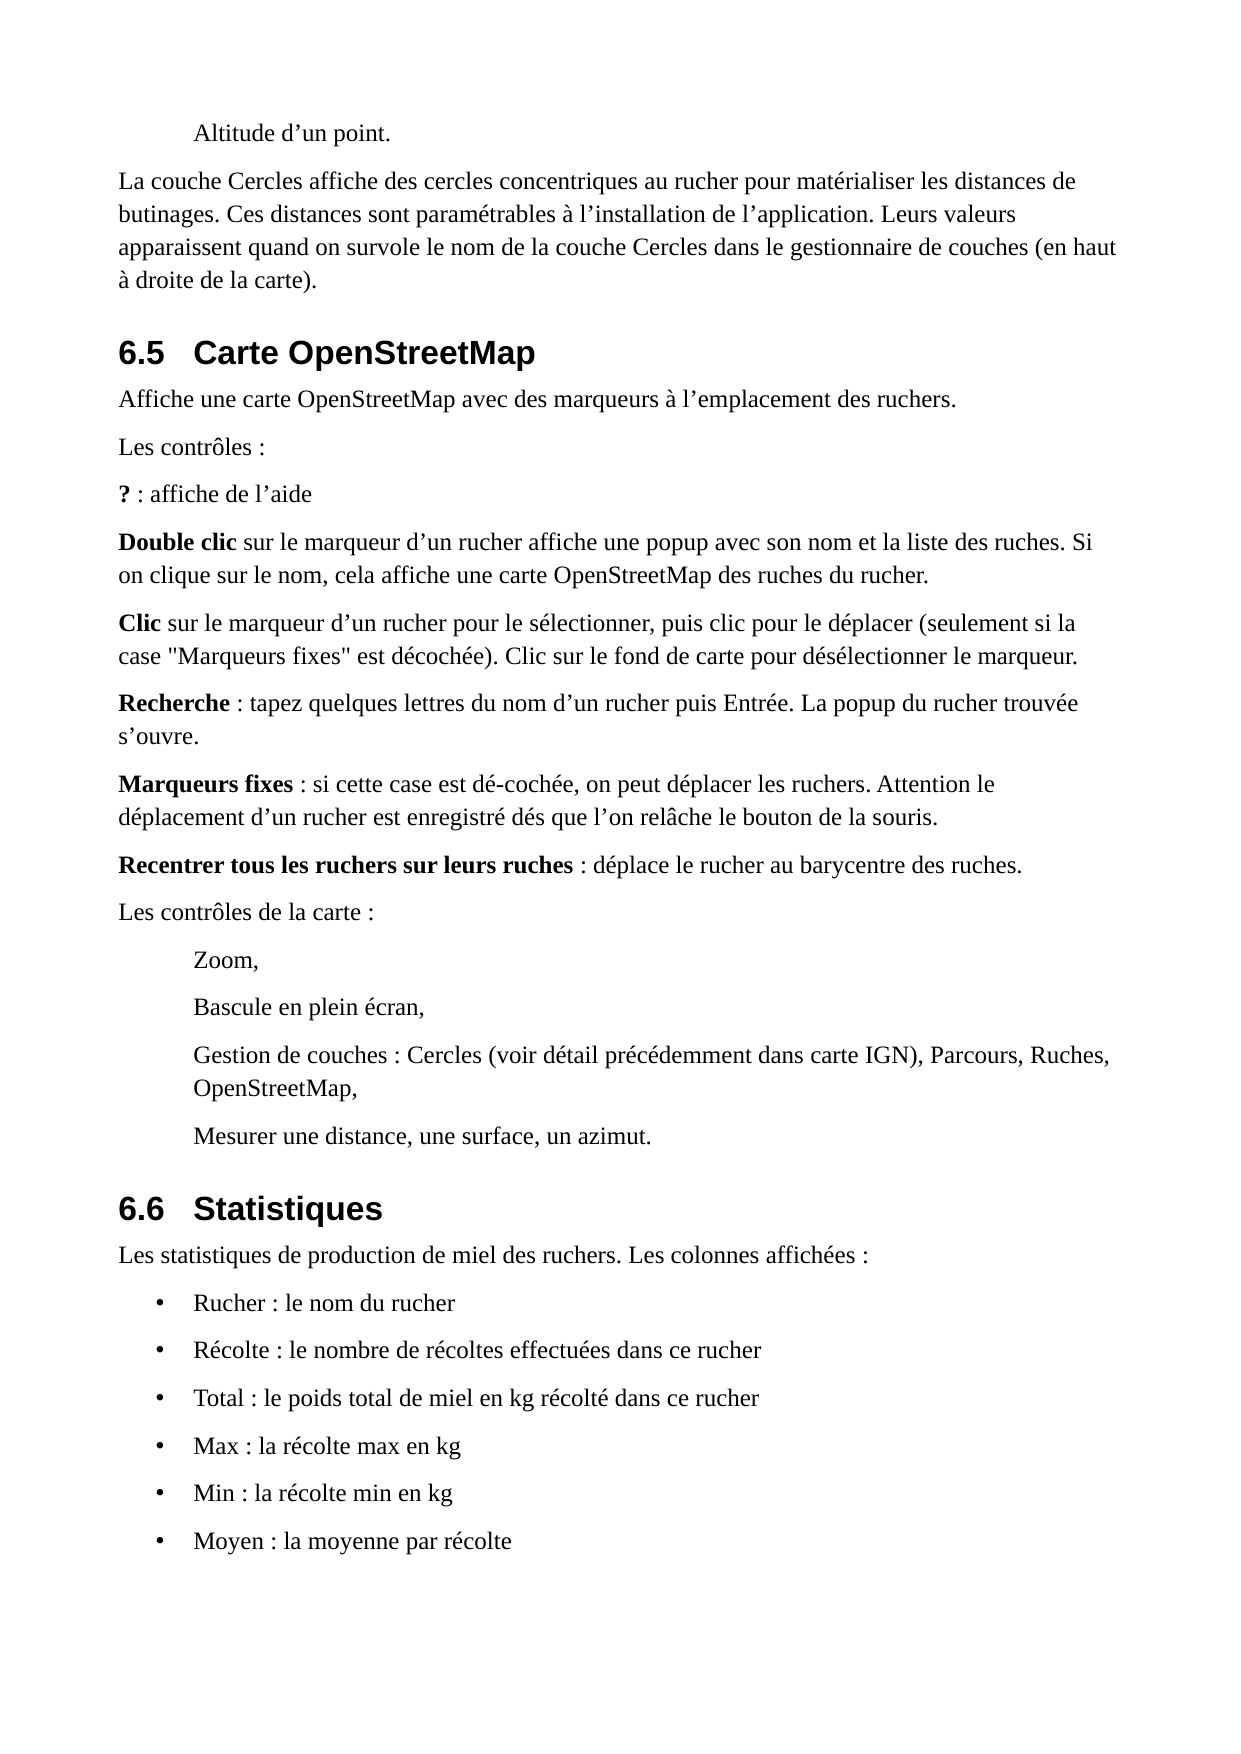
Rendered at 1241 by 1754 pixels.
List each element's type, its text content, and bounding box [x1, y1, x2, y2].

text Les contrôles : [118, 432, 1122, 461]
text Recherche : tapez quelques lettres du nom d’un rucher puis Entrée. La popup du rucher trouvée s’ouvre. [118, 688, 1122, 750]
text Zoom, [193, 945, 1122, 974]
text Recentrer tous les ruchers sur leurs ruches : déplace le rucher au barycentre des ruches. [118, 850, 1122, 878]
subtitle Statistiques [118, 1189, 1122, 1228]
text Marqueurs fixes : si cette case est dé-cochée, on peut déplacer les ruchers. Attention le déplacement d’un rucher est enregistré dés que l’on relâche le bouton de la souris. [118, 769, 1122, 831]
text Mesurer une distance, une surface, un azimut. [193, 1121, 1122, 1149]
text Altitude d’un point. [193, 118, 1122, 147]
text Les contrôles de la carte : [118, 897, 1122, 926]
text Gestion de couches : Cercles (voir détail précédemment dans carte IGN), Parcours, Ruches, OpenStreetMap, [193, 1040, 1122, 1102]
subtitle Carte OpenStreetMap [118, 333, 1122, 372]
text Bascule en plein écran, [193, 992, 1122, 1021]
list Rucher : le nom du rucher [156, 1288, 1122, 1317]
list Min : la récolte min en kg [156, 1478, 1122, 1507]
text Les statistiques de production de miel des ruchers. Les colonnes affichées : [118, 1240, 1122, 1269]
list Moyen : la moyenne par récolte [156, 1526, 1122, 1555]
text Affiche une carte OpenStreetMap avec des marqueurs à l’emplacement des ruchers. [118, 384, 1122, 413]
text ? : affiche de l’aide [118, 479, 1122, 508]
text Clic sur le marqueur d’un rucher pour le sélectionner, puis clic pour le déplacer (seulement si la case "Marqueurs fixes" est décochée). Clic sur le fond de carte pour désélectionner le marqueur. [118, 608, 1122, 669]
list Total : le poids total de miel en kg récolté dans ce rucher [156, 1383, 1122, 1412]
text La couche Cercles affiche des cercles concentriques au rucher pour matérialiser les distances de butinages. Ces distances sont paramétrables à l’installation de l’application. Leurs valeurs apparaissent quand on survole le nom de la couche Cercles dans le gestionnaire de couches (en haut à droite de la carte). [118, 166, 1122, 293]
text Double clic sur le marqueur d’un rucher affiche une popup avec son nom et la liste des ruches. Si on clique sur le nom, cela affiche une carte OpenStreetMap des ruches du rucher. [118, 527, 1122, 589]
list Max : la récolte max en kg [156, 1431, 1122, 1459]
list Récolte : le nombre de récoltes effectuées dans ce rucher [156, 1336, 1122, 1364]
